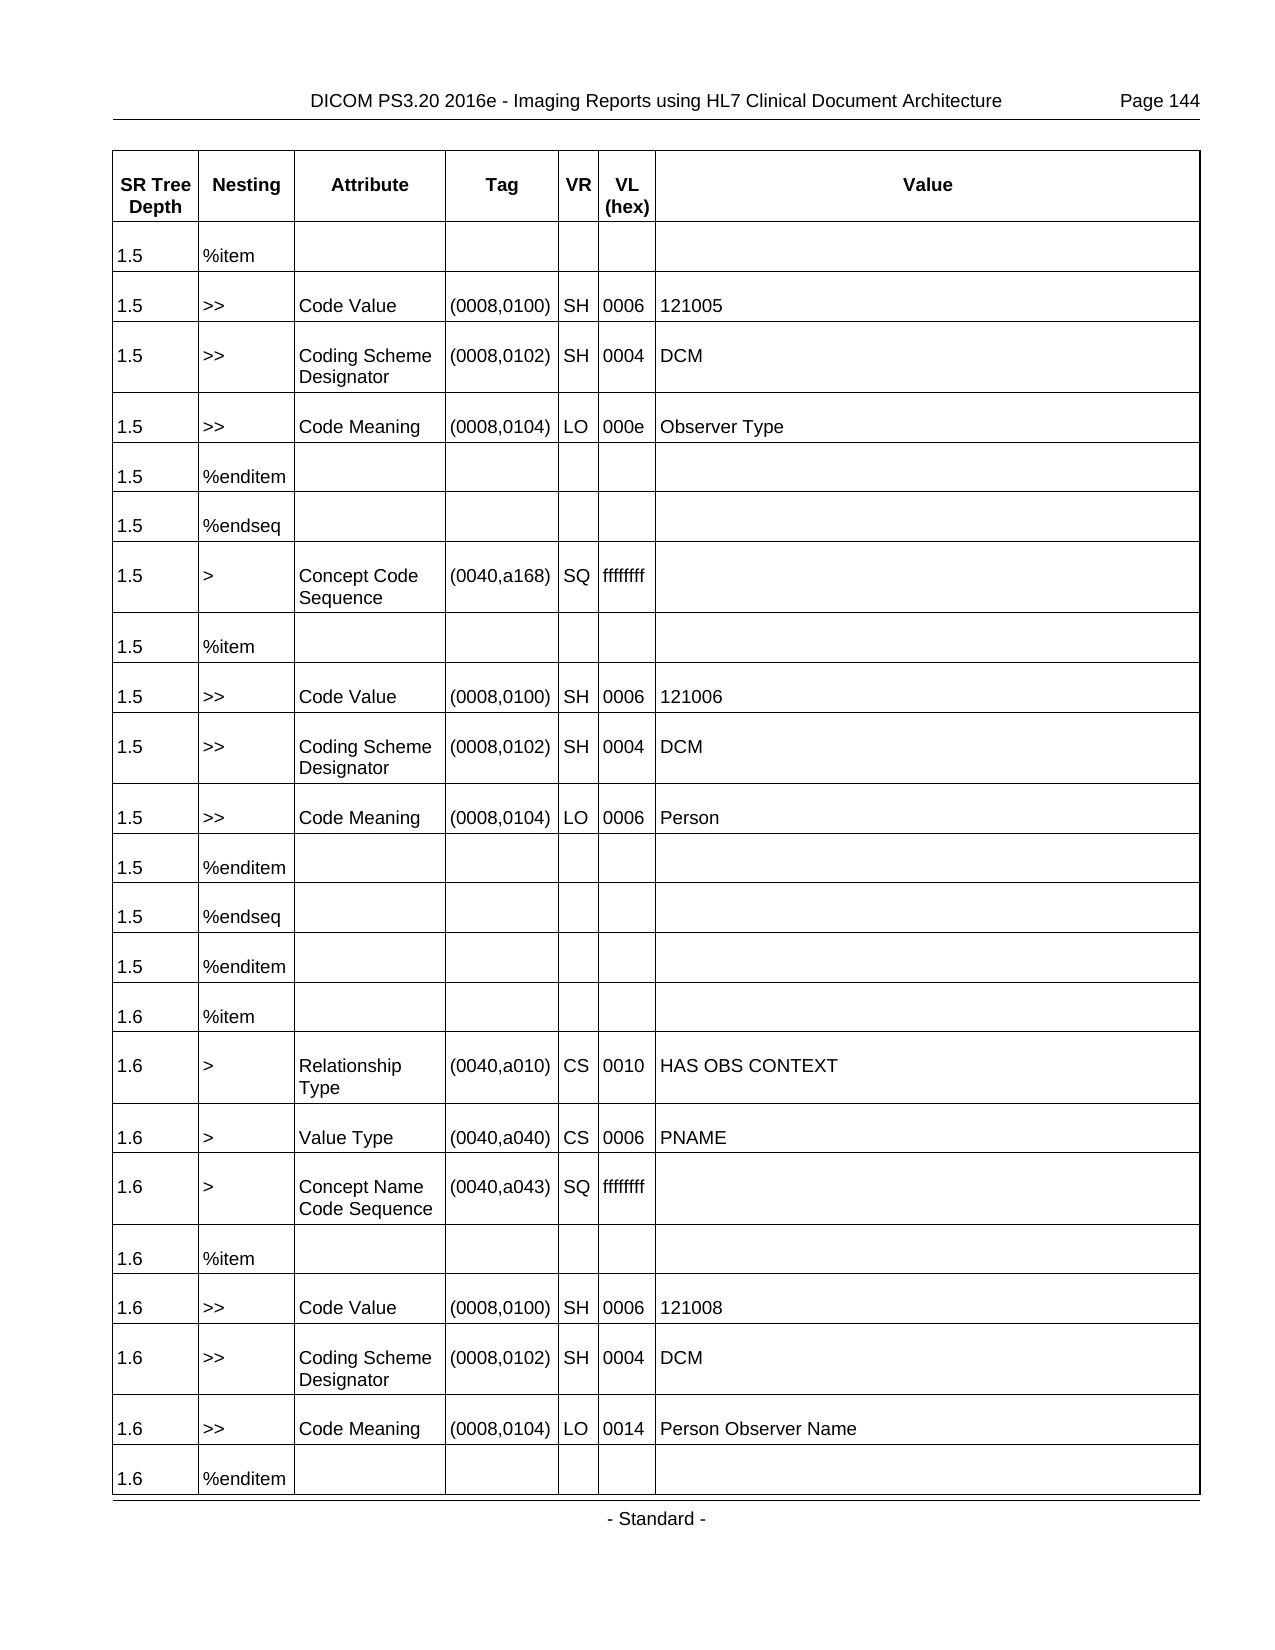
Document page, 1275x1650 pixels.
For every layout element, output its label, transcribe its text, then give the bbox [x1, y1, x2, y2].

table_cell %enditem [199, 834, 294, 882]
table_cell SQ [559, 542, 598, 612]
table_cell [446, 883, 558, 932]
table_cell [656, 492, 1199, 541]
table_cell > [199, 1104, 294, 1152]
table_cell %enditem [199, 933, 294, 982]
table_cell Relationship Type [295, 1032, 445, 1102]
table_cell (0008,0100) [446, 1274, 558, 1323]
table_cell [599, 1225, 655, 1273]
table_cell 0004 [599, 713, 655, 783]
table_cell (0008,0104) [446, 1395, 558, 1444]
table_cell Code Value [295, 272, 445, 321]
table_cell [295, 834, 445, 882]
table_cell [446, 1225, 558, 1273]
table_cell [559, 933, 598, 982]
table_header Tag [446, 151, 558, 221]
table_cell [599, 492, 655, 541]
table_cell 1.5 [113, 713, 198, 783]
table_cell > [199, 1153, 294, 1223]
table_header VR [559, 151, 598, 221]
table_cell 1.6 [113, 983, 198, 1031]
table_cell 1.6 [113, 1032, 198, 1102]
table_cell PNAME [656, 1104, 1199, 1152]
table_cell (0008,0104) [446, 784, 558, 832]
table_cell 1.6 [113, 1104, 198, 1152]
table_cell [295, 443, 445, 491]
table_cell [599, 443, 655, 491]
table_cell [295, 1445, 445, 1493]
table_header VL (hex) [599, 151, 655, 221]
table_cell [295, 222, 445, 271]
table_cell [656, 933, 1199, 982]
table_cell 0006 [599, 784, 655, 832]
table_cell Coding Scheme Designator [295, 713, 445, 783]
table_cell [656, 222, 1199, 271]
table_cell (0008,0102) [446, 713, 558, 783]
table_cell 0004 [599, 322, 655, 392]
table_cell [656, 983, 1199, 1031]
table_cell SH [559, 713, 598, 783]
table_cell Coding Scheme Designator [295, 322, 445, 392]
table_cell > [199, 1032, 294, 1102]
table_cell %item [199, 1225, 294, 1273]
table_cell 0004 [599, 1324, 655, 1394]
table_cell 1.5 [113, 272, 198, 321]
table_cell %item [199, 983, 294, 1031]
table_cell SH [559, 1324, 598, 1394]
table_cell [599, 834, 655, 882]
table_cell 1.6 [113, 1225, 198, 1273]
table_cell [295, 933, 445, 982]
table_cell [446, 222, 558, 271]
table_cell Value Type [295, 1104, 445, 1152]
table_cell %endseq [199, 883, 294, 932]
table_cell 1.6 [113, 1274, 198, 1323]
table_cell DCM [656, 713, 1199, 783]
table_cell Concept Name Code Sequence [295, 1153, 445, 1223]
table_cell 1.5 [113, 222, 198, 271]
table_cell SH [559, 663, 598, 712]
table_cell [295, 883, 445, 932]
table_cell >> [199, 784, 294, 832]
table_cell >> [199, 393, 294, 442]
table_cell 1.5 [113, 542, 198, 612]
table_cell 1.5 [113, 613, 198, 662]
table_cell HAS OBS CONTEXT [656, 1032, 1199, 1102]
table_cell [656, 883, 1199, 932]
table_cell ffffffff [599, 1153, 655, 1223]
table_cell [656, 834, 1199, 882]
table_cell 1.5 [113, 933, 198, 982]
table_cell %item [199, 613, 294, 662]
table_cell (0008,0100) [446, 272, 558, 321]
table_cell Code Meaning [295, 1395, 445, 1444]
table_cell 121005 [656, 272, 1199, 321]
table_cell 1.5 [113, 443, 198, 491]
table_cell Observer Type [656, 393, 1199, 442]
table_cell Concept Code Sequence [295, 542, 445, 612]
table_cell (0040,a043) [446, 1153, 558, 1223]
table_cell 1.5 [113, 492, 198, 541]
table_cell [559, 613, 598, 662]
table_cell [446, 613, 558, 662]
table_cell [599, 933, 655, 982]
table_cell 1.5 [113, 322, 198, 392]
table_cell SH [559, 272, 598, 321]
table_cell 1.5 [113, 883, 198, 932]
table_cell 0006 [599, 1274, 655, 1323]
table_cell 1.5 [113, 834, 198, 882]
table_cell SH [559, 1274, 598, 1323]
table_cell LO [559, 393, 598, 442]
table_cell [599, 883, 655, 932]
table_cell [559, 1445, 598, 1493]
table_cell 0010 [599, 1032, 655, 1102]
table_cell >> [199, 1274, 294, 1323]
table_cell 1.5 [113, 393, 198, 442]
table_cell Person [656, 784, 1199, 832]
table_cell (0008,0100) [446, 663, 558, 712]
table_cell DCM [656, 322, 1199, 392]
table_cell >> [199, 272, 294, 321]
table_cell ffffffff [599, 542, 655, 612]
table_cell [446, 983, 558, 1031]
table_cell [599, 983, 655, 1031]
table_cell %enditem [199, 443, 294, 491]
table_cell >> [199, 322, 294, 392]
table_cell [599, 613, 655, 662]
table_cell %endseq [199, 492, 294, 541]
table_cell [656, 1153, 1199, 1223]
table_cell [559, 883, 598, 932]
table_cell [559, 834, 598, 882]
table_cell SQ [559, 1153, 598, 1223]
table_cell SH [559, 322, 598, 392]
table_cell [559, 492, 598, 541]
table_cell [656, 1445, 1199, 1493]
table_cell 1.6 [113, 1395, 198, 1444]
table_cell [559, 443, 598, 491]
table_cell [295, 613, 445, 662]
table_cell [446, 492, 558, 541]
table_cell DCM [656, 1324, 1199, 1394]
table_header Nesting [199, 151, 294, 221]
table_cell LO [559, 1395, 598, 1444]
table_header Value [656, 151, 1199, 221]
table_cell 1.5 [113, 663, 198, 712]
table_cell Code Value [295, 663, 445, 712]
table_cell (0008,0102) [446, 322, 558, 392]
table_cell (0040,a040) [446, 1104, 558, 1152]
table_cell Person Observer Name [656, 1395, 1199, 1444]
table_cell >> [199, 663, 294, 712]
table_cell 1.6 [113, 1445, 198, 1493]
table_cell 121006 [656, 663, 1199, 712]
table_cell 000e [599, 393, 655, 442]
table_cell Coding Scheme Designator [295, 1324, 445, 1394]
table_cell %item [199, 222, 294, 271]
table_cell 0006 [599, 272, 655, 321]
table_cell CS [559, 1104, 598, 1152]
table_cell [656, 443, 1199, 491]
table_cell LO [559, 784, 598, 832]
table_cell [656, 542, 1199, 612]
table_cell [446, 834, 558, 882]
table_cell 1.6 [113, 1324, 198, 1394]
table_cell >> [199, 713, 294, 783]
table_cell Code Value [295, 1274, 445, 1323]
table_cell > [199, 542, 294, 612]
table_header Attribute [295, 151, 445, 221]
table_cell [446, 933, 558, 982]
table_cell 0006 [599, 663, 655, 712]
table_cell 121008 [656, 1274, 1199, 1323]
table_cell [559, 222, 598, 271]
table_cell 1.6 [113, 1153, 198, 1223]
table_cell (0040,a010) [446, 1032, 558, 1102]
table_cell (0008,0102) [446, 1324, 558, 1394]
table_cell 0014 [599, 1395, 655, 1444]
table_cell [559, 983, 598, 1031]
table_cell [295, 492, 445, 541]
table_cell [599, 1445, 655, 1493]
table_cell [656, 613, 1199, 662]
table_cell 1.5 [113, 784, 198, 832]
table_cell [559, 1225, 598, 1273]
table_cell Code Meaning [295, 784, 445, 832]
table_cell >> [199, 1324, 294, 1394]
table_cell [295, 983, 445, 1031]
table_cell (0040,a168) [446, 542, 558, 612]
table_cell [295, 1225, 445, 1273]
table_header SR Tree Depth [113, 151, 198, 221]
table_cell [599, 222, 655, 271]
table_cell [446, 443, 558, 491]
table_cell %enditem [199, 1445, 294, 1493]
table_cell (0008,0104) [446, 393, 558, 442]
table_cell CS [559, 1032, 598, 1102]
table_cell [446, 1445, 558, 1493]
table_cell 0006 [599, 1104, 655, 1152]
table_cell Code Meaning [295, 393, 445, 442]
table_cell >> [199, 1395, 294, 1444]
table_cell [656, 1225, 1199, 1273]
